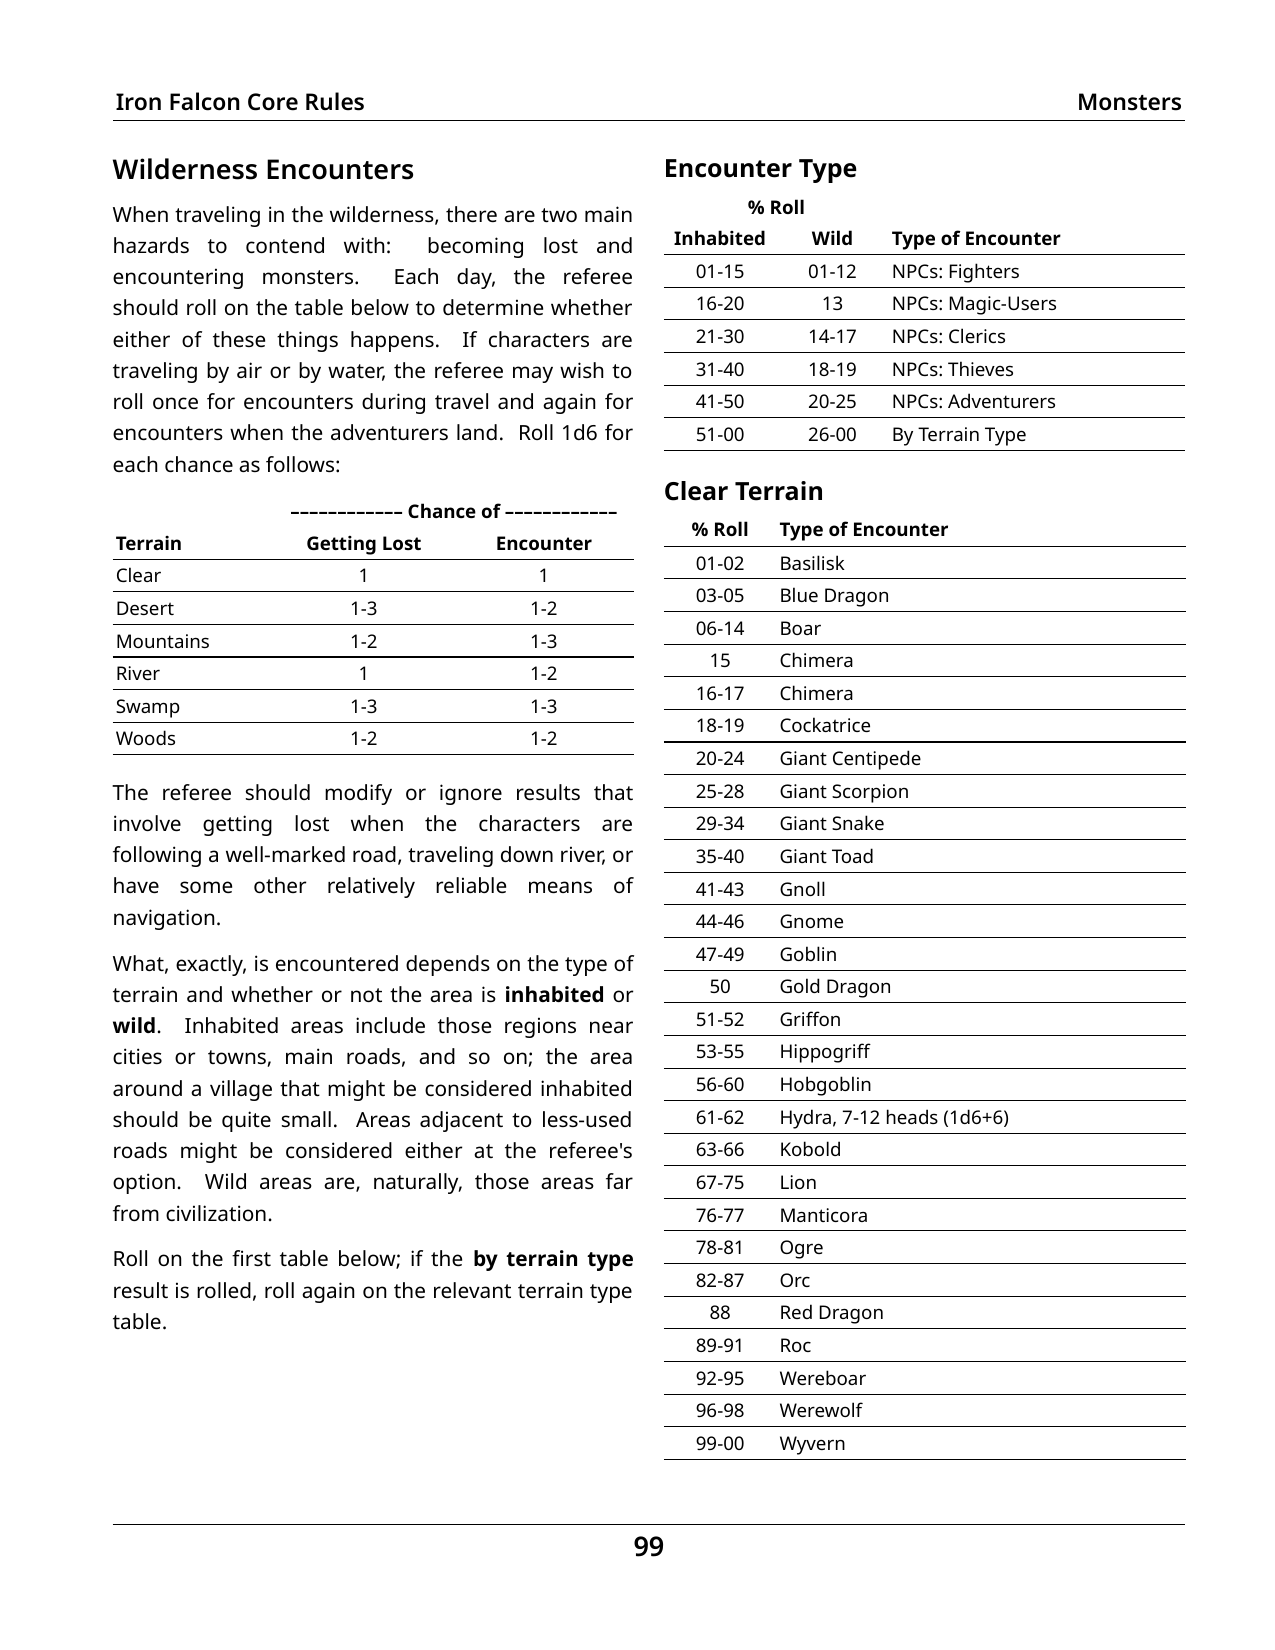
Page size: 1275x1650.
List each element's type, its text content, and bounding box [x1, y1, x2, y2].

table_cell 1 [454, 560, 634, 591]
table_cell Basilisk [776, 547, 1186, 578]
table_cell 1-2 [454, 592, 634, 624]
table_cell Cockatrice [776, 710, 1186, 741]
table_cell 1-2 [274, 625, 454, 656]
table_cell 78-81 [664, 1231, 776, 1263]
table_cell Terrain [113, 527, 274, 559]
table_cell Encounter [454, 527, 634, 559]
table_cell Ogre [776, 1231, 1186, 1263]
table_cell 1-3 [454, 690, 634, 722]
table_cell Orc [776, 1264, 1186, 1296]
table_cell 99-00 [664, 1427, 776, 1459]
table_cell Werewolf [776, 1395, 1186, 1426]
table_cell 16-17 [664, 677, 776, 709]
table_cell Manticora [776, 1199, 1186, 1230]
table_cell River [113, 658, 274, 689]
table_cell 50 [664, 971, 776, 1002]
table_cell 06-14 [664, 612, 776, 643]
table_cell 03-05 [664, 579, 776, 611]
table_cell 1-3 [274, 592, 454, 624]
table_cell 1-3 [274, 690, 454, 722]
table_cell 92-95 [664, 1362, 776, 1393]
table_cell 96-98 [664, 1395, 776, 1426]
table_cell 1 [274, 658, 454, 689]
text Roll on the first table below; if the by terrain type result is rolled, roll again on the relevant terrain type table. [112, 1244, 634, 1335]
table_cell 51-00 [664, 418, 776, 450]
table_cell 47-49 [664, 938, 776, 969]
subtitle Clear Terrain [664, 473, 1185, 507]
table_cell 53-55 [664, 1036, 776, 1067]
table_header Type of Encounter [776, 513, 1186, 546]
table_cell 01-15 [664, 255, 776, 287]
text When traveling in the wilderness, there are two main hazards to contend with: becoming lost and encountering monsters. Each day, the referee should roll on the table below to determine whether either of these things happens. If characters are traveling by air or by water, the referee may wish to roll once for encounters during travel and again for encounters when the adventurers land. Roll 1d6 for each chance as follows: [112, 200, 634, 478]
table_header –––––––––––– Chance of –––––––––––– [274, 496, 634, 527]
table_cell 44-46 [664, 905, 776, 937]
table_cell Wild [776, 223, 889, 254]
table_cell 51-52 [664, 1003, 776, 1035]
subtitle Encounter Type [664, 151, 1185, 185]
table_cell Inhabited [664, 223, 776, 254]
table_cell 18-19 [664, 710, 776, 741]
table_cell Blue Dragon [776, 579, 1186, 611]
table_cell Wereboar [776, 1362, 1186, 1393]
table_cell 56-60 [664, 1069, 776, 1100]
table_cell Chimera [776, 645, 1186, 676]
table_cell Gold Dragon [776, 971, 1186, 1002]
table_cell Roc [776, 1329, 1186, 1361]
table_cell 35-40 [664, 840, 776, 872]
table_cell Giant Scorpion [776, 775, 1186, 807]
table_cell 1 [274, 560, 454, 591]
table_cell Goblin [776, 938, 1186, 969]
table_cell Boar [776, 612, 1186, 643]
table_cell Hippogriff [776, 1036, 1186, 1067]
table_cell Type of Encounter [889, 223, 1185, 254]
table_cell 20-24 [664, 743, 776, 774]
table_cell Getting Lost [274, 527, 454, 559]
text The referee should modify or ignore results that involve getting lost when the characters are following a well-marked road, traveling down river, or have some other relatively reliable means of navigation. [112, 778, 634, 931]
table_cell Hydra, 7-12 heads (1d6+6) [776, 1101, 1186, 1133]
table_cell 01-02 [664, 547, 776, 578]
table_cell Desert [113, 592, 274, 624]
table_header % Roll [664, 513, 776, 546]
table_cell 82-87 [664, 1264, 776, 1296]
table_cell Gnome [776, 905, 1186, 937]
table_cell Giant Toad [776, 840, 1186, 872]
subtitle Wilderness Encounters [112, 151, 634, 188]
table_cell Giant Snake [776, 808, 1186, 839]
table_cell NPCs: Fighters [889, 255, 1185, 287]
table_cell NPCs: Magic-Users [889, 288, 1185, 319]
table_cell 16-20 [664, 288, 776, 319]
table_cell 20-25 [776, 386, 889, 417]
table_cell Kobold [776, 1134, 1186, 1165]
table_cell 1-2 [454, 723, 634, 754]
table_cell 41-43 [664, 873, 776, 904]
table_cell 1-2 [274, 723, 454, 754]
table_cell 31-40 [664, 353, 776, 384]
table_cell Woods [113, 723, 274, 754]
table_cell NPCs: Thieves [889, 353, 1185, 384]
table_header % Roll [664, 191, 889, 222]
table_cell 63-66 [664, 1134, 776, 1165]
table_cell Wyvern [776, 1427, 1186, 1459]
table_cell 89-91 [664, 1329, 776, 1361]
table_cell Griffon [776, 1003, 1186, 1035]
table_cell 26-00 [776, 418, 889, 450]
table_cell 29-34 [664, 808, 776, 839]
table_cell Red Dragon [776, 1297, 1186, 1328]
table_cell 13 [776, 288, 889, 319]
table_cell 18-19 [776, 353, 889, 384]
table_cell By Terrain Type [889, 418, 1185, 450]
table_header [889, 191, 1185, 222]
table_cell 61-62 [664, 1101, 776, 1133]
table_cell 1-2 [454, 658, 634, 689]
table_cell Lion [776, 1166, 1186, 1198]
table_cell 14-17 [776, 320, 889, 352]
table_cell Chimera [776, 677, 1186, 709]
table_cell 67-75 [664, 1166, 776, 1198]
table_cell 41-50 [664, 386, 776, 417]
table_cell 01-12 [776, 255, 889, 287]
table_cell Giant Centipede [776, 743, 1186, 774]
table_cell 1-3 [454, 625, 634, 656]
table_cell NPCs: Clerics [889, 320, 1185, 352]
table_cell Mountains [113, 625, 274, 656]
table_cell 25-28 [664, 775, 776, 807]
table_cell Hobgoblin [776, 1069, 1186, 1100]
table_cell Clear [113, 560, 274, 591]
table_cell NPCs: Adventurers [889, 386, 1185, 417]
table_cell 21-30 [664, 320, 776, 352]
table_cell 76-77 [664, 1199, 776, 1230]
table_cell 15 [664, 645, 776, 676]
table_cell Swamp [113, 690, 274, 722]
table_cell 88 [664, 1297, 776, 1328]
table_cell Gnoll [776, 873, 1186, 904]
table_header [113, 496, 274, 527]
text What, exactly, is encountered depends on the type of terrain and whether or not the area is inhabited or wild. Inhabited areas include those regions near cities or towns, main roads, and so on; the area around a village that might be considered inhabited should be quite small. Areas adjacent to less-used roads might be considered either at the referee's option. Wild areas are, naturally, those areas far from civilization. [112, 949, 634, 1227]
